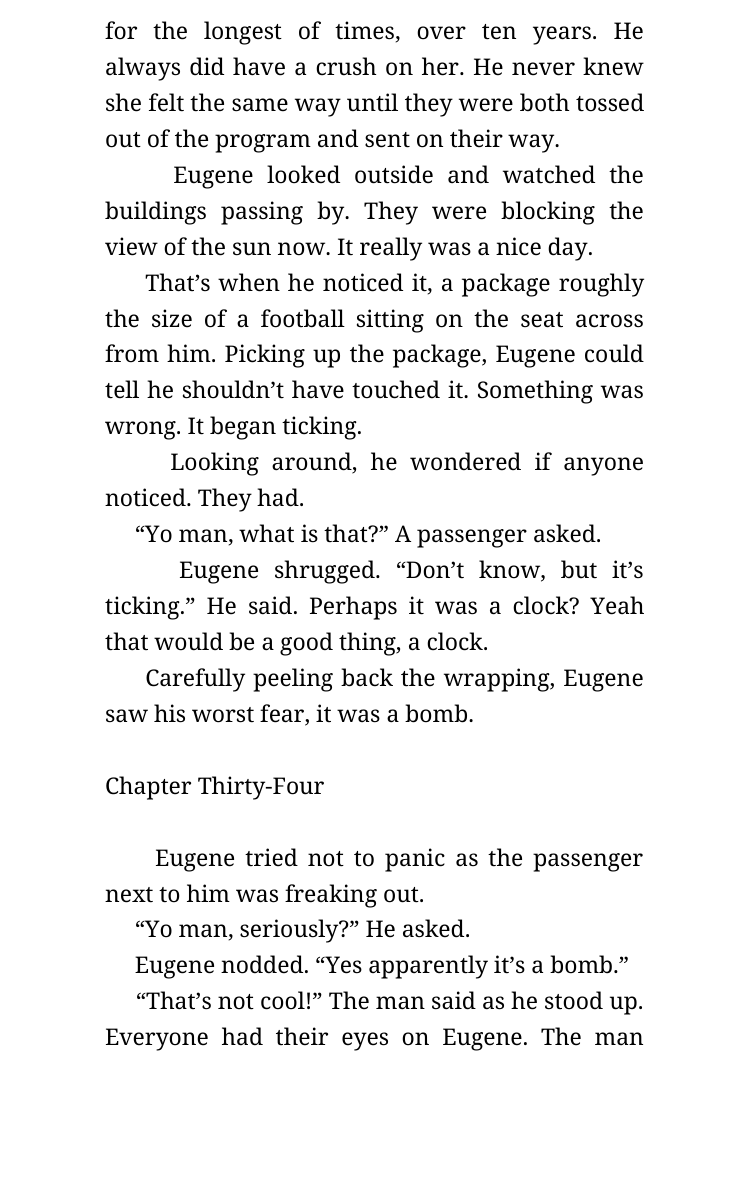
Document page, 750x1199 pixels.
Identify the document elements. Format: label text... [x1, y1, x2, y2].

text That’s when he noticed it, a package roughly the size of a football sitting on the seat across from him. Picking up the package, Eugene could tell he shouldn’t have touched it. Something was wrong. It began ticking. [105, 267, 645, 442]
text “Yo man, what is that?” A passenger asked. [105, 518, 645, 549]
text Chapter Thirty-Four [105, 770, 645, 801]
text Eugene tried not to panic as the passenger next to him was freaking out. [105, 842, 645, 909]
text Eugene looked outside and watched the buildings passing by. They were blocking the view of the sun now. It really was a nice day. [105, 159, 645, 262]
text “That’s not cool!” The man said as he stood up. Everyone had their eyes on Eugene. The man [105, 985, 645, 1052]
text “Yo man, seriously?” He asked. [105, 913, 645, 945]
text Eugene shrugged. “Don’t know, but it’s ticking.” He said. Perhaps it was a clock? Yeah that would be a good thing, a clock. [105, 554, 645, 657]
text Looking around, he wondered if anyone noticed. They had. [105, 446, 645, 513]
text Carefully peeling back the wrapping, Eugene saw his worst fear, it was a bomb. [105, 662, 645, 729]
text Eugene nodded. “Yes apparently it’s a bomb.” [105, 949, 645, 981]
text for the longest of times, over ten years. He always did have a crush on her. He never knew she felt the same way until they were both tossed out of the program and sent on their way. [105, 15, 645, 154]
